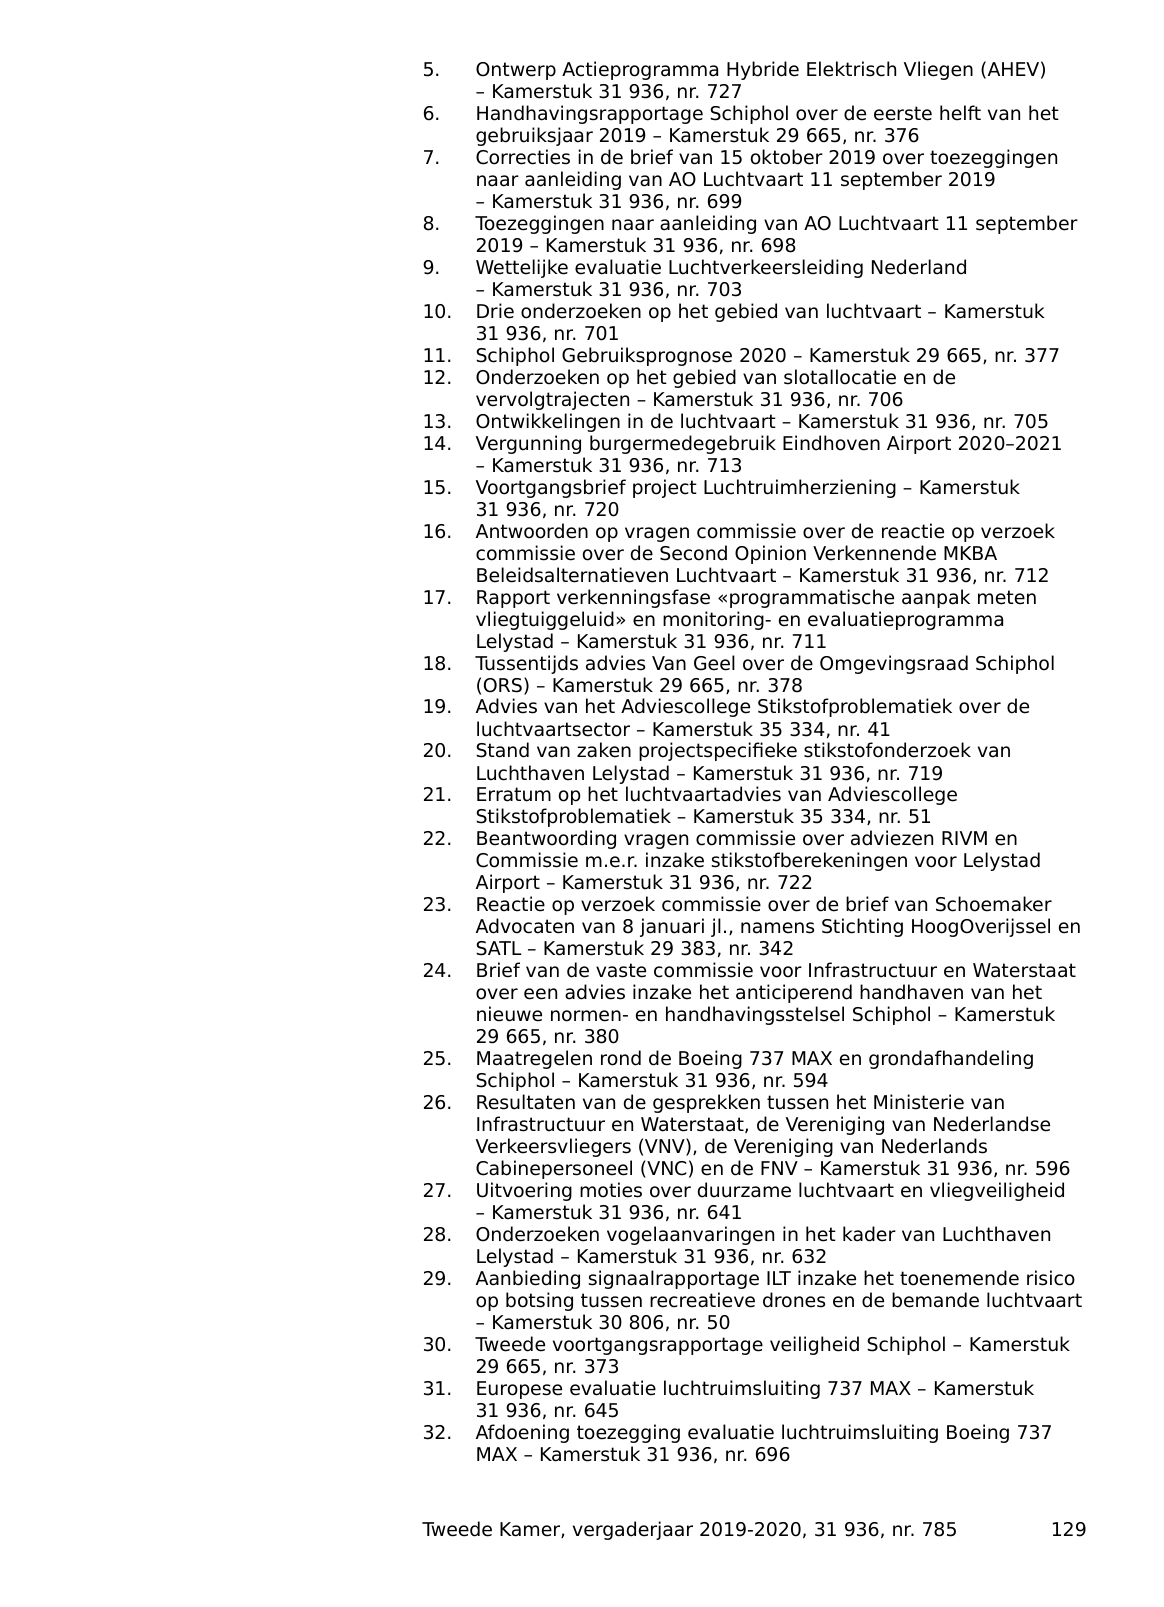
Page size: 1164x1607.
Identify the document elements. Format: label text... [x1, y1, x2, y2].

text 9. Wettelijke evaluatie Luchtverkeersleiding Nederland – Kamerstuk 31 936, nr. 703 [422, 257, 1087, 301]
text 8. Toezeggingen naar aanleiding van AO Luchtvaart 11 september 2019 – Kamerstuk 31 936, nr. 698 [422, 213, 1087, 257]
text 12. Onderzoeken op het gebied van slotallocatie en de vervolgtrajecten – Kamerstuk 31 936, nr. 706 [422, 367, 1087, 411]
text 29. Aanbieding signaalrapportage ILT inzake het toenemende risico op botsing tussen recreatieve drones en de bemande luchtvaart – Kamerstuk 30 806, nr. 50 [422, 1268, 1087, 1334]
text 28. Onderzoeken vogelaanvaringen in het kader van Luchthaven Lelystad – Kamerstuk 31 936, nr. 632 [422, 1224, 1087, 1268]
text 32. Afdoening toezegging evaluatie luchtruimsluiting Boeing 737 MAX – Kamerstuk 31 936, nr. 696 [422, 1422, 1087, 1466]
text 14. Vergunning burgermedegebruik Eindhoven Airport 2020–2021 – Kamerstuk 31 936, nr. 713 [422, 433, 1087, 477]
text 7. Correcties in de brief van 15 oktober 2019 over toezeggingen naar aanleiding van AO Luchtvaart 11 september 2019 – Kamerstuk 31 936, nr. 699 [422, 147, 1087, 213]
text 26. Resultaten van de gesprekken tussen het Ministerie van Infrastructuur en Waterstaat, de Vereniging van Nederlandse Verkeersvliegers (VNV), de Vereniging van Nederlands Cabinepersoneel (VNC) en de FNV – Kamerstuk 31 936, nr. 596 [422, 1092, 1087, 1180]
text 11. Schiphol Gebruiksprognose 2020 – Kamerstuk 29 665, nr. 377 [422, 345, 1087, 367]
text 17. Rapport verkenningsfase «programmatische aanpak meten vliegtuiggeluid» en monitoring- en evaluatieprogramma Lelystad – Kamerstuk 31 936, nr. 711 [422, 587, 1087, 652]
text 27. Uitvoering moties over duurzame luchtvaart en vliegveiligheid – Kamerstuk 31 936, nr. 641 [422, 1180, 1087, 1224]
text 25. Maatregelen rond de Boeing 737 MAX en grondafhandeling Schiphol – Kamerstuk 31 936, nr. 594 [422, 1048, 1087, 1092]
text 5. Ontwerp Actieprogramma Hybride Elektrisch Vliegen (AHEV) – Kamerstuk 31 936, nr. 727 [422, 59, 1087, 103]
text 16. Antwoorden op vragen commissie over de reactie op verzoek commissie over de Second Opinion Verkennende MKBA Beleidsalternatieven Luchtvaart – Kamerstuk 31 936, nr. 712 [422, 521, 1087, 587]
text 22. Beantwoording vragen commissie over adviezen RIVM en Commissie m.e.r. inzake stikstofberekeningen voor Lelystad Airport – Kamerstuk 31 936, nr. 722 [422, 828, 1087, 894]
text 24. Brief van de vaste commissie voor Infrastructuur en Waterstaat over een advies inzake het anticiperend handhaven van het nieuwe normen- en handhavingsstelsel Schiphol – Kamerstuk 29 665, nr. 380 [422, 960, 1087, 1048]
text 6. Handhavingsrapportage Schiphol over de eerste helft van het gebruiksjaar 2019 – Kamerstuk 29 665, nr. 376 [422, 103, 1087, 147]
text 31. Europese evaluatie luchtruimsluiting 737 MAX – Kamerstuk 31 936, nr. 645 [422, 1378, 1087, 1422]
text 13. Ontwikkelingen in de luchtvaart – Kamerstuk 31 936, nr. 705 [422, 411, 1087, 433]
text 20. Stand van zaken projectspecifieke stikstofonderzoek van Luchthaven Lelystad – Kamerstuk 31 936, nr. 719 [422, 740, 1087, 784]
text 21. Erratum op het luchtvaartadvies van Adviescollege Stikstofproblematiek – Kamerstuk 35 334, nr. 51 [422, 784, 1087, 828]
text 30. Tweede voortgangsrapportage veiligheid Schiphol – Kamerstuk 29 665, nr. 373 [422, 1334, 1087, 1378]
text 19. Advies van het Adviescollege Stikstofproblematiek over de luchtvaartsector – Kamerstuk 35 334, nr. 41 [422, 696, 1087, 740]
text 10. Drie onderzoeken op het gebied van luchtvaart – Kamerstuk 31 936, nr. 701 [422, 301, 1087, 345]
text 15. Voortgangsbrief project Luchtruimherziening – Kamerstuk 31 936, nr. 720 [422, 477, 1087, 521]
text 23. Reactie op verzoek commissie over de brief van Schoemaker Advocaten van 8 januari jl., namens Stichting HoogOverijssel en SATL – Kamerstuk 29 383, nr. 342 [422, 894, 1087, 960]
text 18. Tussentijds advies Van Geel over de Omgevingsraad Schiphol (ORS) – Kamerstuk 29 665, nr. 378 [422, 652, 1087, 696]
